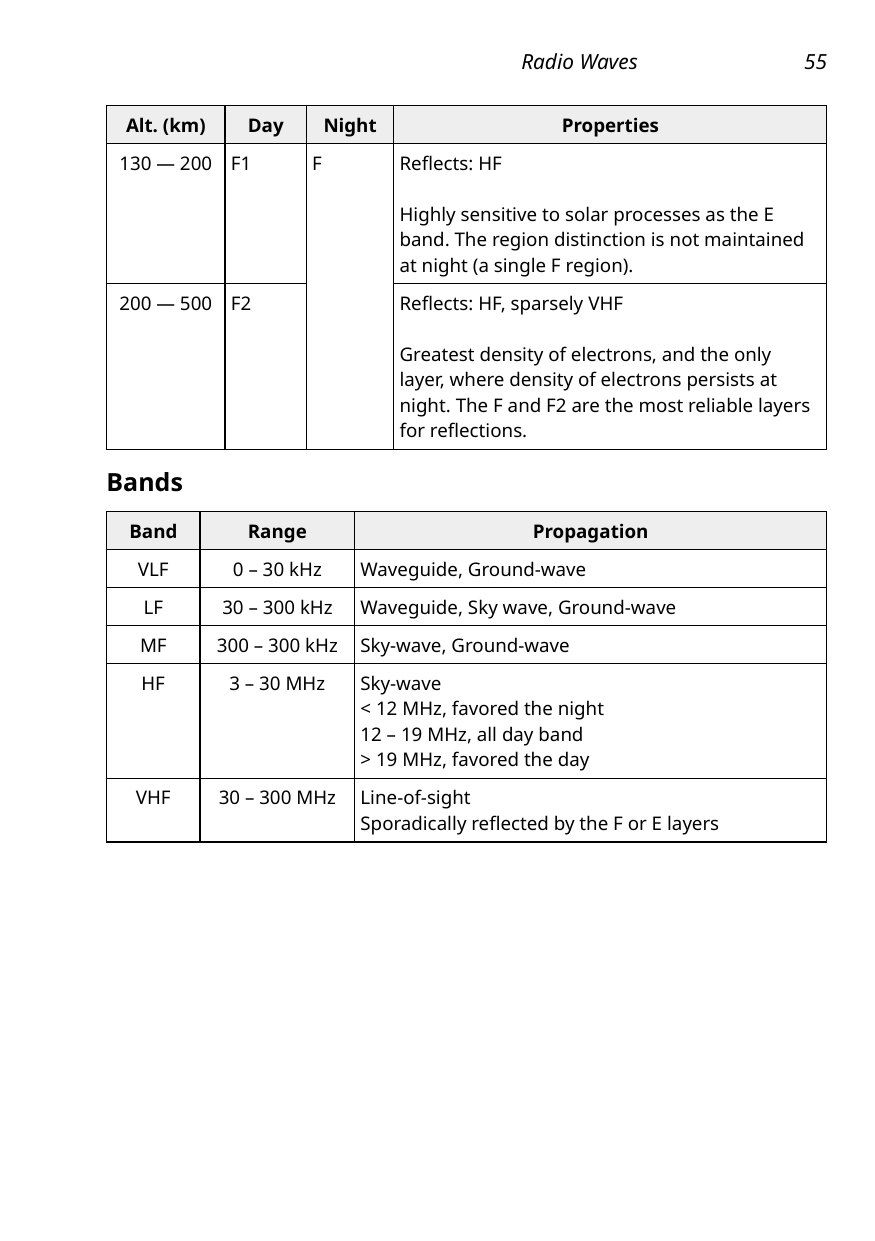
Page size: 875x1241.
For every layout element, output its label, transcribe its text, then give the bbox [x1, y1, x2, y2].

table_cell HF [107, 664, 199, 778]
table_cell MF [107, 626, 199, 663]
table_cell 0 – 30 kHz [201, 550, 354, 587]
table_cell 30 – 300 MHz [201, 779, 354, 841]
table_cell 3 – 30 MHz [201, 664, 354, 778]
subtitle Bands [106, 464, 827, 499]
table_cell Waveguide, Ground-wave [355, 550, 826, 587]
table_cell VHF [107, 779, 199, 841]
table_cell F2 [226, 284, 306, 449]
table_cell 30 – 300 kHz [201, 588, 354, 625]
table_header Night [307, 106, 393, 143]
table_cell Waveguide, Sky wave, Ground-wave [355, 588, 826, 625]
table_header Range [201, 512, 354, 549]
table_header Properties [394, 106, 826, 143]
table_cell VLF [107, 550, 199, 587]
table_cell Line-of-sight Sporadically reflected by the F or E layers [355, 779, 826, 841]
table_header Day [226, 106, 306, 143]
table_header Band [107, 512, 199, 549]
table_header Propagation [355, 512, 826, 549]
table_cell Reflects: HF Highly sensitive to solar processes as the E band. The region distinction is not maintained at night (a single F region). [394, 144, 826, 283]
table_cell 130 — 200 [107, 144, 224, 283]
table_cell Sky-wave, Ground-wave [355, 626, 826, 663]
table_cell LF [107, 588, 199, 625]
table_cell Reflects: HF, sparsely VHF Greatest density of electrons, and the only layer, where density of electrons persists at night. The F and F2 are the most reliable layers for reflections. [394, 284, 826, 449]
table_cell Sky-wave < 12 MHz, favored the night 12 – 19 MHz, all day band > 19 MHz, favored the day [355, 664, 826, 778]
table_cell F [307, 144, 393, 449]
table_header Alt. (km) [107, 106, 224, 143]
table_cell 200 — 500 [107, 284, 224, 449]
table_cell 300 – 300 kHz [201, 626, 354, 663]
table_cell F1 [226, 144, 306, 283]
